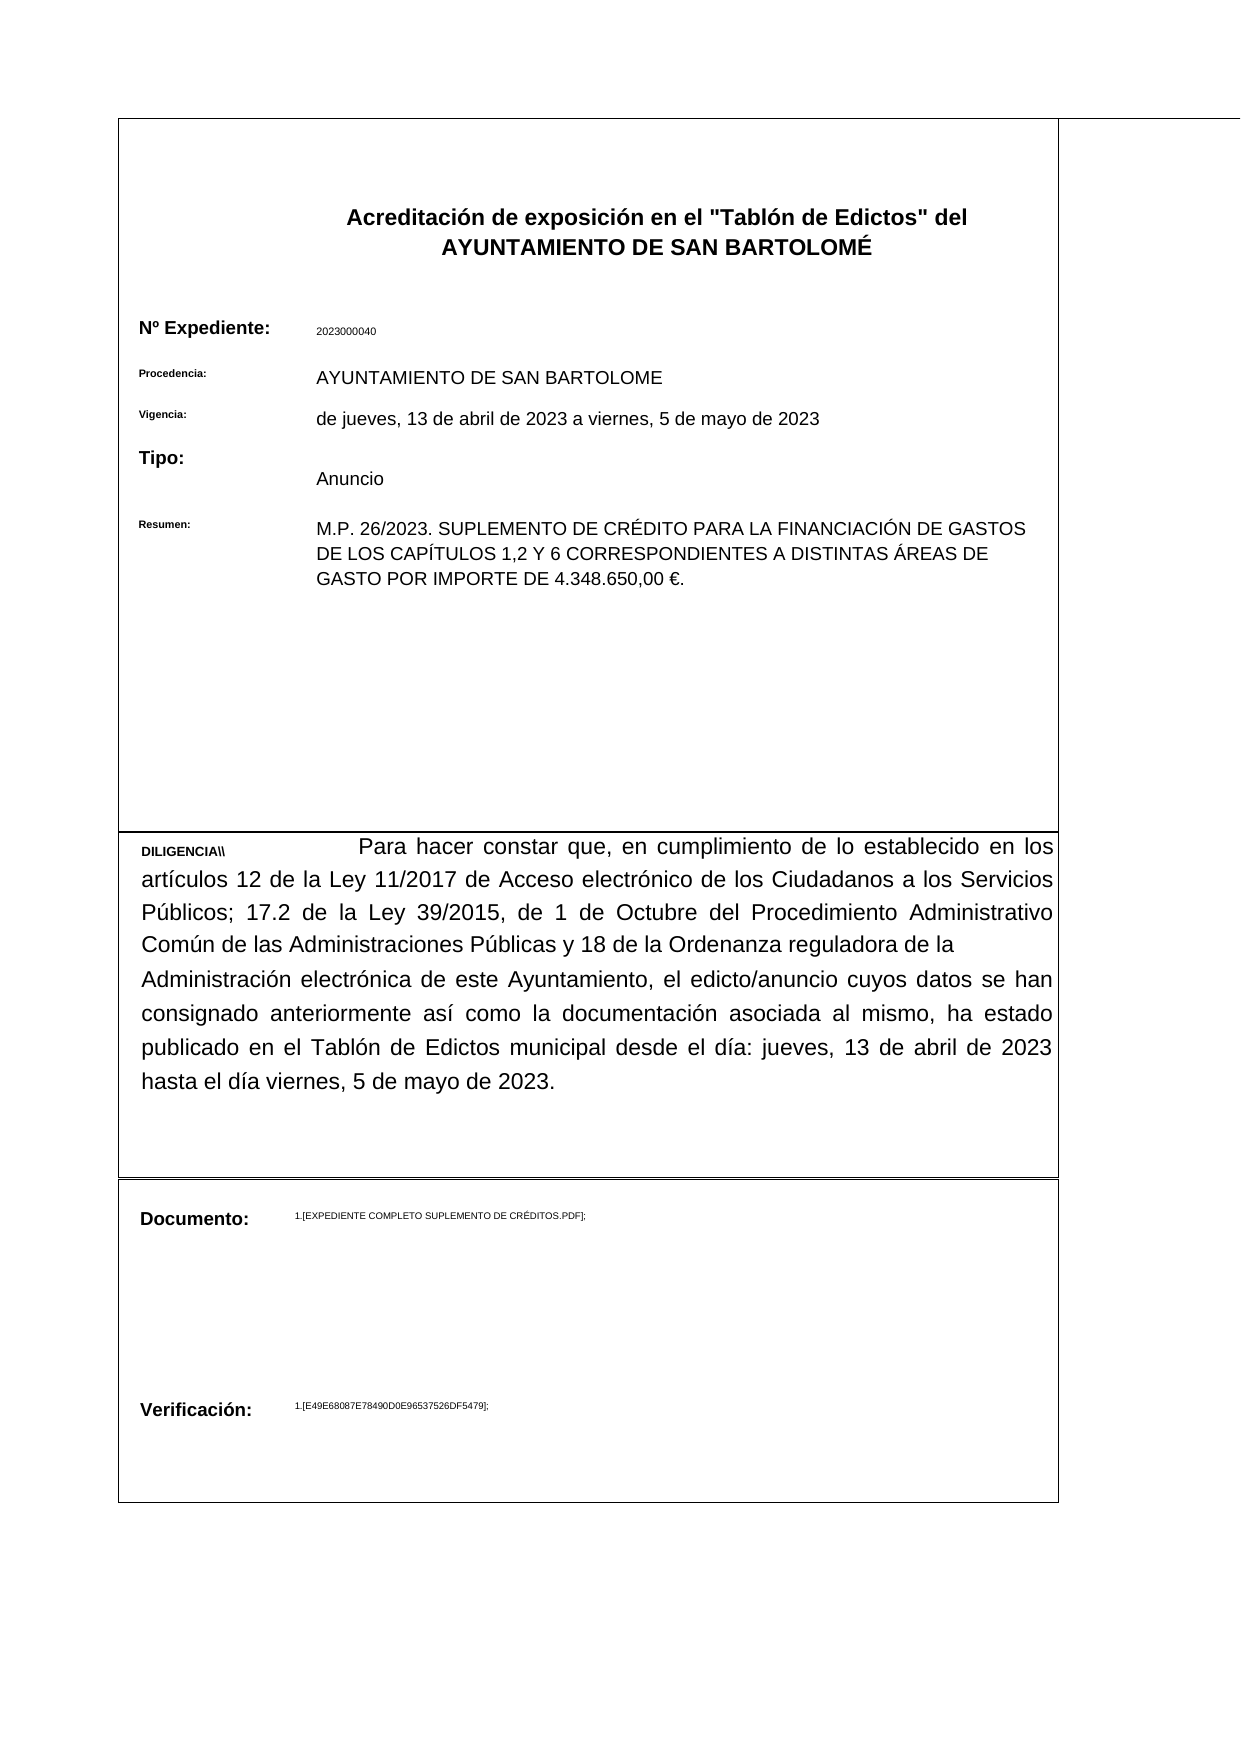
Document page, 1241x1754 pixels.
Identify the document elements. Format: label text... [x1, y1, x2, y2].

table_cell Documento: 1.[EXPEDIENTE COMPLETO SUPLEMENTO DE CRÉDITOS.PDF]; Verificación: 1.[E49E68087E78490D0E96537526DF5479]; [119, 1180, 1058, 1502]
table_cell Acreditación de exposición en el "Tablón de Edictos" del AYUNTAMIENTO DE SAN BARTOLOMÉ Nº Expediente: 2023000040 Procedencia: AYUNTAMIENTO DE SAN BARTOLOME Vigencia: de jueves, 13 de abril de 2023 a viernes, 5 de mayo de 2023 Tipo: Anuncio Resumen: M.P. 26/2023. SUPLEMENTO DE CRÉDITO PARA LA FINANCIACIÓN DE GASTOS DE LOS CAPÍTULOS 1,2 Y 6 CORRESPONDIENTES A DISTINTAS ÁREAS DE GASTO POR IMPORTE DE 4.348.650,00 €. [119, 119, 1058, 831]
table_cell DILIGENCIA\\ Para hacer constar que, en cumplimiento de lo establecido en los artículos 12 de la Ley 11/2017 de Acceso electrónico de los Ciudadanos a los Servicios Públicos; 17.2 de la Ley 39/2015, de 1 de Octubre del Procedimiento Administrativo Común de las Administraciones Públicas y 18 de la Ordenanza reguladora de la Administración electrónica de este Ayuntamiento, el edicto/anuncio cuyos datos se han consignado anteriormente así como la documentación asociada al mismo, ha estado publicado en el Tablón de Edictos municipal desde el día: jueves, 13 de abril de 2023 hasta el día viernes, 5 de mayo de 2023. [119, 833, 1058, 1177]
